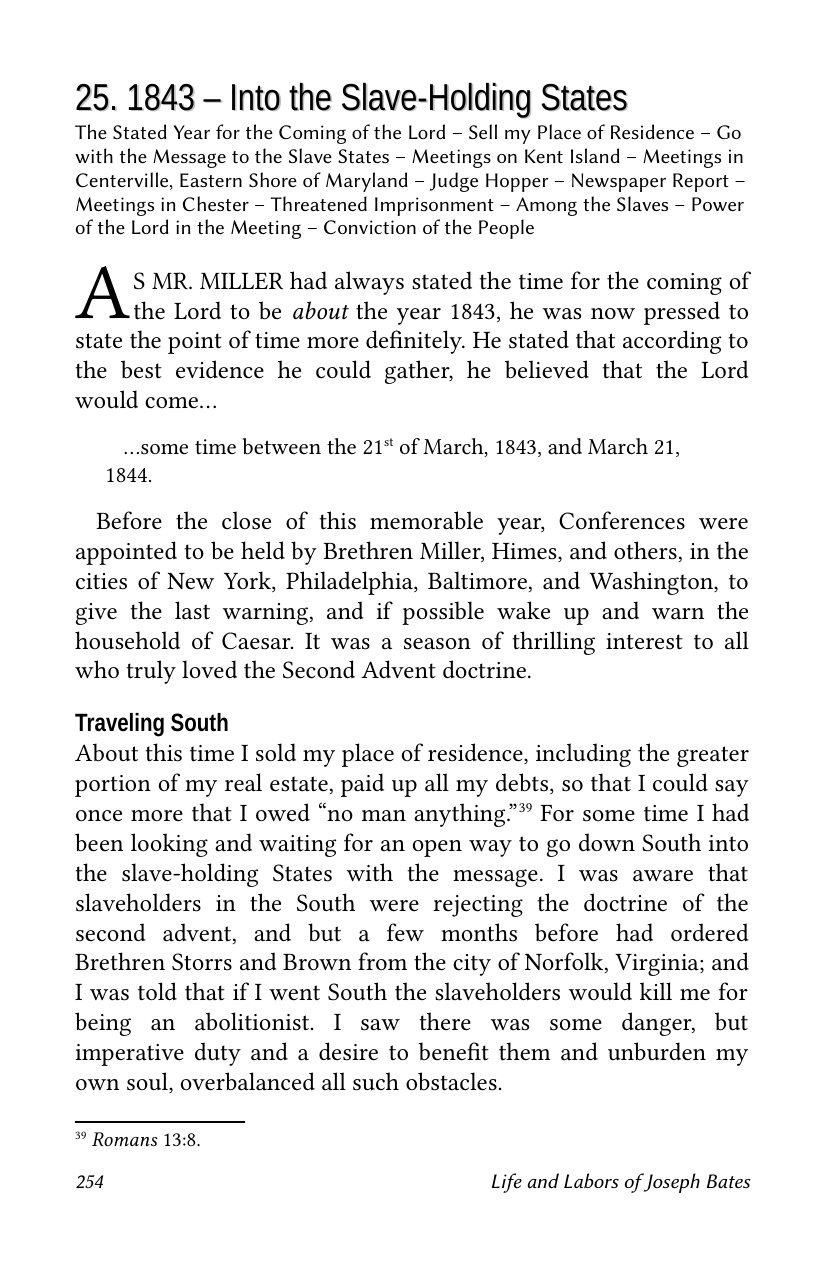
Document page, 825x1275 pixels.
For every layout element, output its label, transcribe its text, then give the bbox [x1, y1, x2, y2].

text Before the close of this memorable year, Conferences were appointed to be held by Brethren Miller, Himes, and others, in the cities of New York, Philadelphia, Baltimore, and Washington, to give the last warning, and if possible wake up and warn the household of Caesar. It was a season of thrilling interest to all who truly loved the Second Advent doctrine. [75, 507, 750, 685]
text AS MR. MILLER had always stated the time for the coming of the Lord to be about the year 1843, he was now pressed to state the point of time more definitely. He stated that according to the best evidence he could gather, he believed that the Lord would come... [75, 267, 750, 415]
text ...some time between the 21st of March, 1843, and March 21, 1844. [105, 434, 720, 488]
text About this time I sold my place of residence, including the greater portion of my real estate, paid up all my debts, so that I could say once more that I owed “no man anything.” For some time I had been looking and waiting for an open way to go down South into the slave-holding States with the message. I was aware that slaveholders in the South were rejecting the doctrine of the second advent, and but a few months before had ordered Brethren Storrs and Brown from the city of Norfolk, Virginia; and I was told that if I went South the slaveholders would kill me for being an abolitionist. I saw there was some danger, but imperative duty and a desire to benefit them and unburden my own soul, overbalanced all such obstacles. [75, 739, 750, 1097]
text Romans 13:8. [75, 1128, 750, 1152]
subtitle Traveling South [75, 707, 750, 736]
text The Stated Year for the Coming of the Lord – Sell my Place of Residence – Go with the Message to the Slave States – Meetings on Kent Island – Meetings in Centerville, Eastern Shore of Maryland – Judge Hopper – Newspaper Report – Meetings in Chester – Threatened Imprisonment – Among the Slaves – Power of the Lord in the Meeting – Conviction of the People [75, 121, 750, 240]
title 1843 – Into the Slave-Holding States [75, 75, 750, 118]
